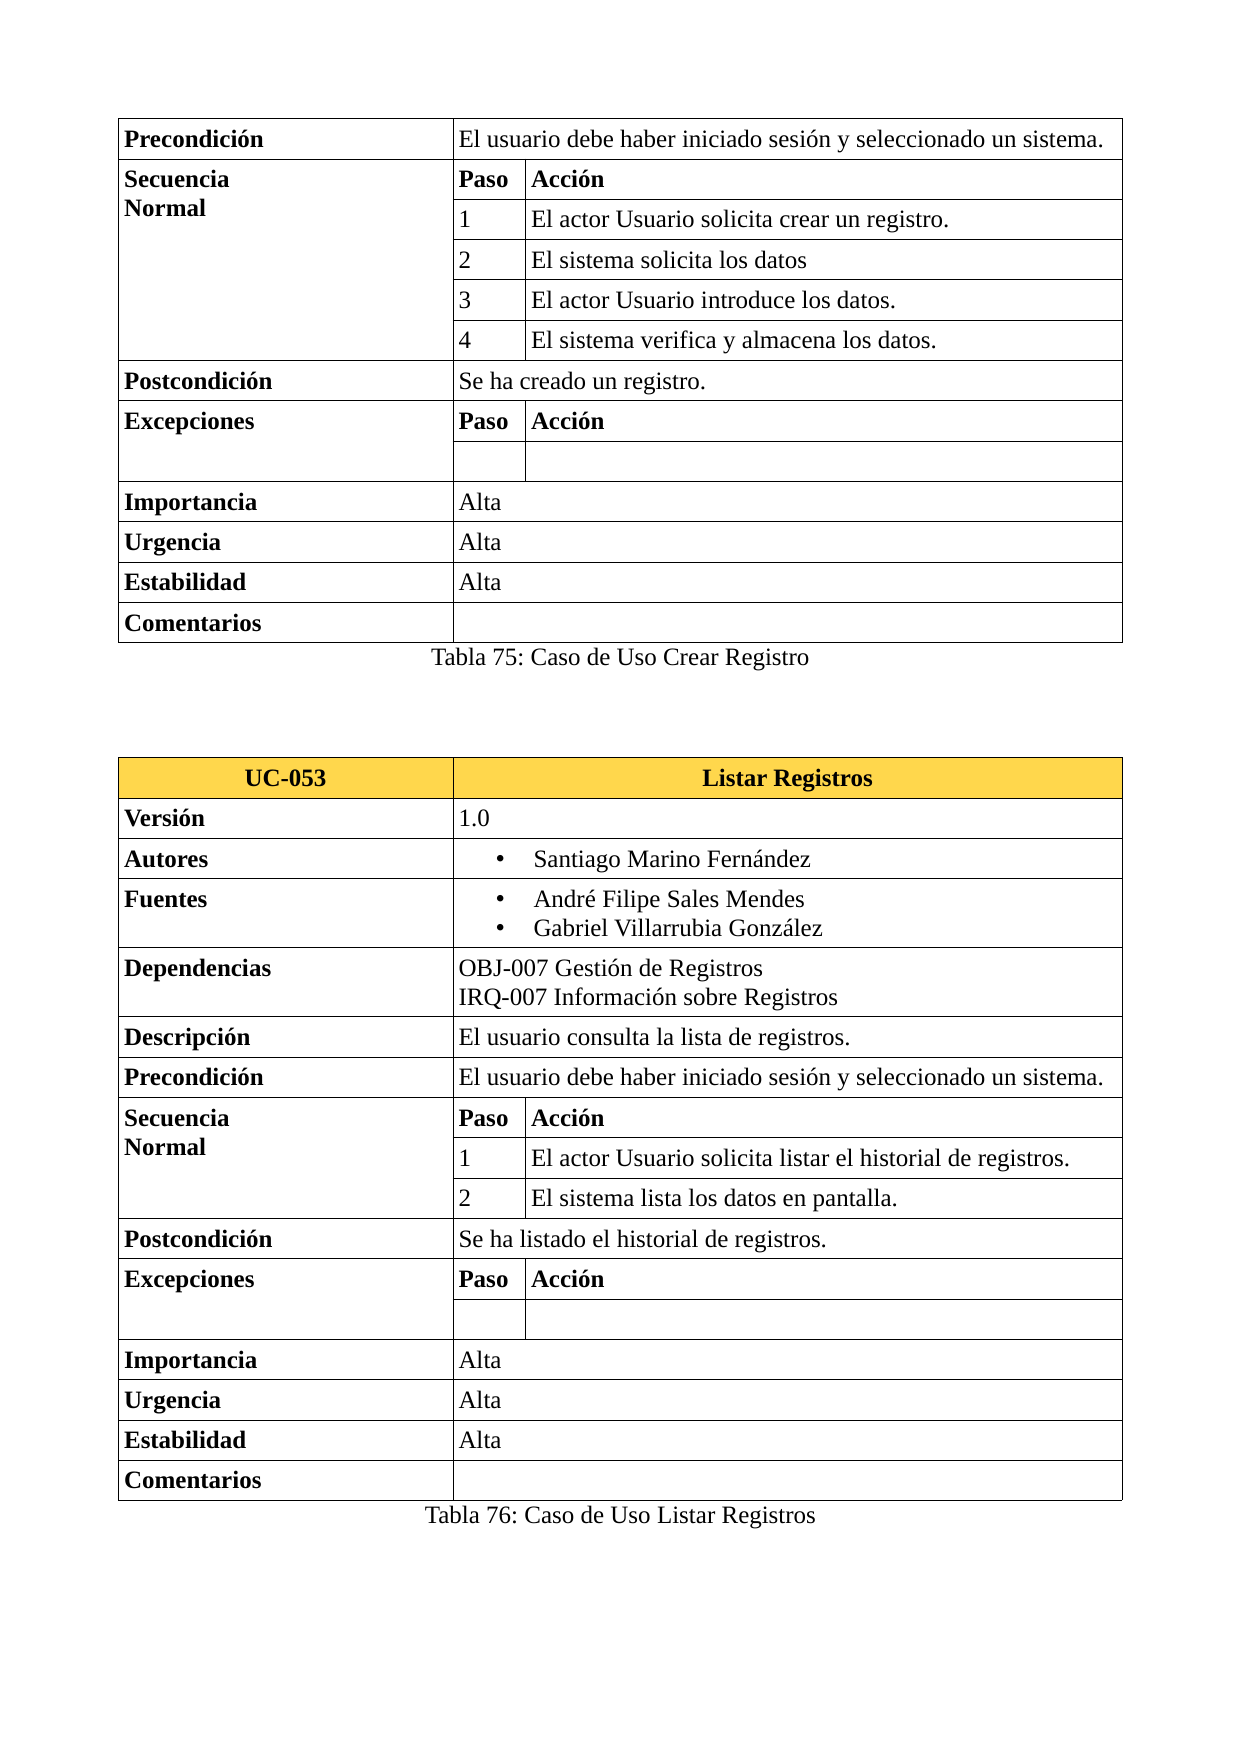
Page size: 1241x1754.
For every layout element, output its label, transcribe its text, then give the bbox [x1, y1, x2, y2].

table_cell Estabilidad [119, 1421, 453, 1460]
table_cell [454, 603, 1122, 642]
table_cell El sistema verifica y almacena los datos. [526, 321, 1122, 360]
table_cell Acción [526, 1259, 1122, 1298]
table_cell Paso [454, 401, 525, 441]
table_cell Alta [454, 522, 1122, 562]
table_cell Excepciones [119, 401, 453, 481]
table_cell Precondición [119, 1058, 453, 1097]
table_cell Estabilidad [119, 563, 453, 602]
table_cell 1 [454, 200, 525, 239]
table_cell Comentarios [119, 1461, 453, 1500]
table_cell Alta [454, 1380, 1122, 1419]
table_cell Importancia [119, 1340, 453, 1379]
table_cell El sistema lista los datos en pantalla. [526, 1179, 1122, 1218]
table_cell Alta [454, 563, 1122, 602]
table_cell El usuario debe haber iniciado sesión y seleccionado un sistema. [454, 119, 1122, 158]
table_cell Acción [526, 160, 1122, 199]
table_cell Excepciones [119, 1259, 453, 1339]
table_cell El usuario debe haber iniciado sesión y seleccionado un sistema. [454, 1058, 1122, 1097]
table_cell [454, 442, 525, 481]
table_header UC-053 [119, 758, 453, 798]
table_cell Importancia [119, 482, 453, 521]
table_cell El actor Usuario solicita crear un registro. [526, 200, 1122, 239]
table_cell Acción [526, 401, 1122, 441]
table_cell El usuario consulta la lista de registros. [454, 1017, 1122, 1057]
table_cell Postcondición [119, 361, 453, 400]
table_cell OBJ-007 Gestión de Registros IRQ-007 Información sobre Registros [454, 948, 1122, 1016]
table_cell Acción [526, 1098, 1122, 1137]
table_cell [526, 1300, 1122, 1339]
table_cell 2 [454, 1179, 525, 1218]
table_cell El actor Usuario introduce los datos. [526, 280, 1122, 320]
table_header Listar Registros [454, 758, 1122, 798]
table_cell 1.0 [454, 799, 1122, 838]
table_cell Precondición [119, 119, 453, 158]
table_cell Se ha listado el historial de registros. [454, 1219, 1122, 1258]
table_cell 1 [454, 1138, 525, 1178]
text Tabla 75: Caso de Uso Crear Registro [118, 643, 1122, 671]
table_cell 2 [454, 240, 525, 279]
table_cell Urgencia [119, 1380, 453, 1419]
table_cell Versión [119, 799, 453, 838]
table_cell Alta [454, 482, 1122, 521]
table_cell Secuencia Normal [119, 1098, 453, 1218]
table_cell Alta [454, 1340, 1122, 1379]
table_cell El sistema solicita los datos [526, 240, 1122, 279]
table_cell [454, 1461, 1122, 1500]
table_cell Alta [454, 1421, 1122, 1460]
table_cell Descripción [119, 1017, 453, 1057]
table_cell Paso [454, 160, 525, 199]
table_cell 3 [454, 280, 525, 320]
table_cell Santiago Marino Fernández [454, 839, 1122, 878]
table_cell André Filipe Sales Mendes Gabriel Villarrubia González [454, 879, 1122, 947]
table_cell Se ha creado un registro. [454, 361, 1122, 400]
table_cell Postcondición [119, 1219, 453, 1258]
table_cell Urgencia [119, 522, 453, 562]
table_cell Comentarios [119, 603, 453, 642]
table_cell El actor Usuario solicita listar el historial de registros. [526, 1138, 1122, 1178]
table_cell 4 [454, 321, 525, 360]
table_cell [526, 442, 1122, 481]
table_cell [454, 1300, 525, 1339]
table_cell Secuencia Normal [119, 160, 453, 360]
table_cell Fuentes [119, 879, 453, 947]
table_cell Paso [454, 1259, 525, 1298]
table_cell Dependencias [119, 948, 453, 1016]
table_cell Paso [454, 1098, 525, 1137]
text Tabla 76: Caso de Uso Listar Registros [118, 1501, 1122, 1529]
table_cell Autores [119, 839, 453, 878]
